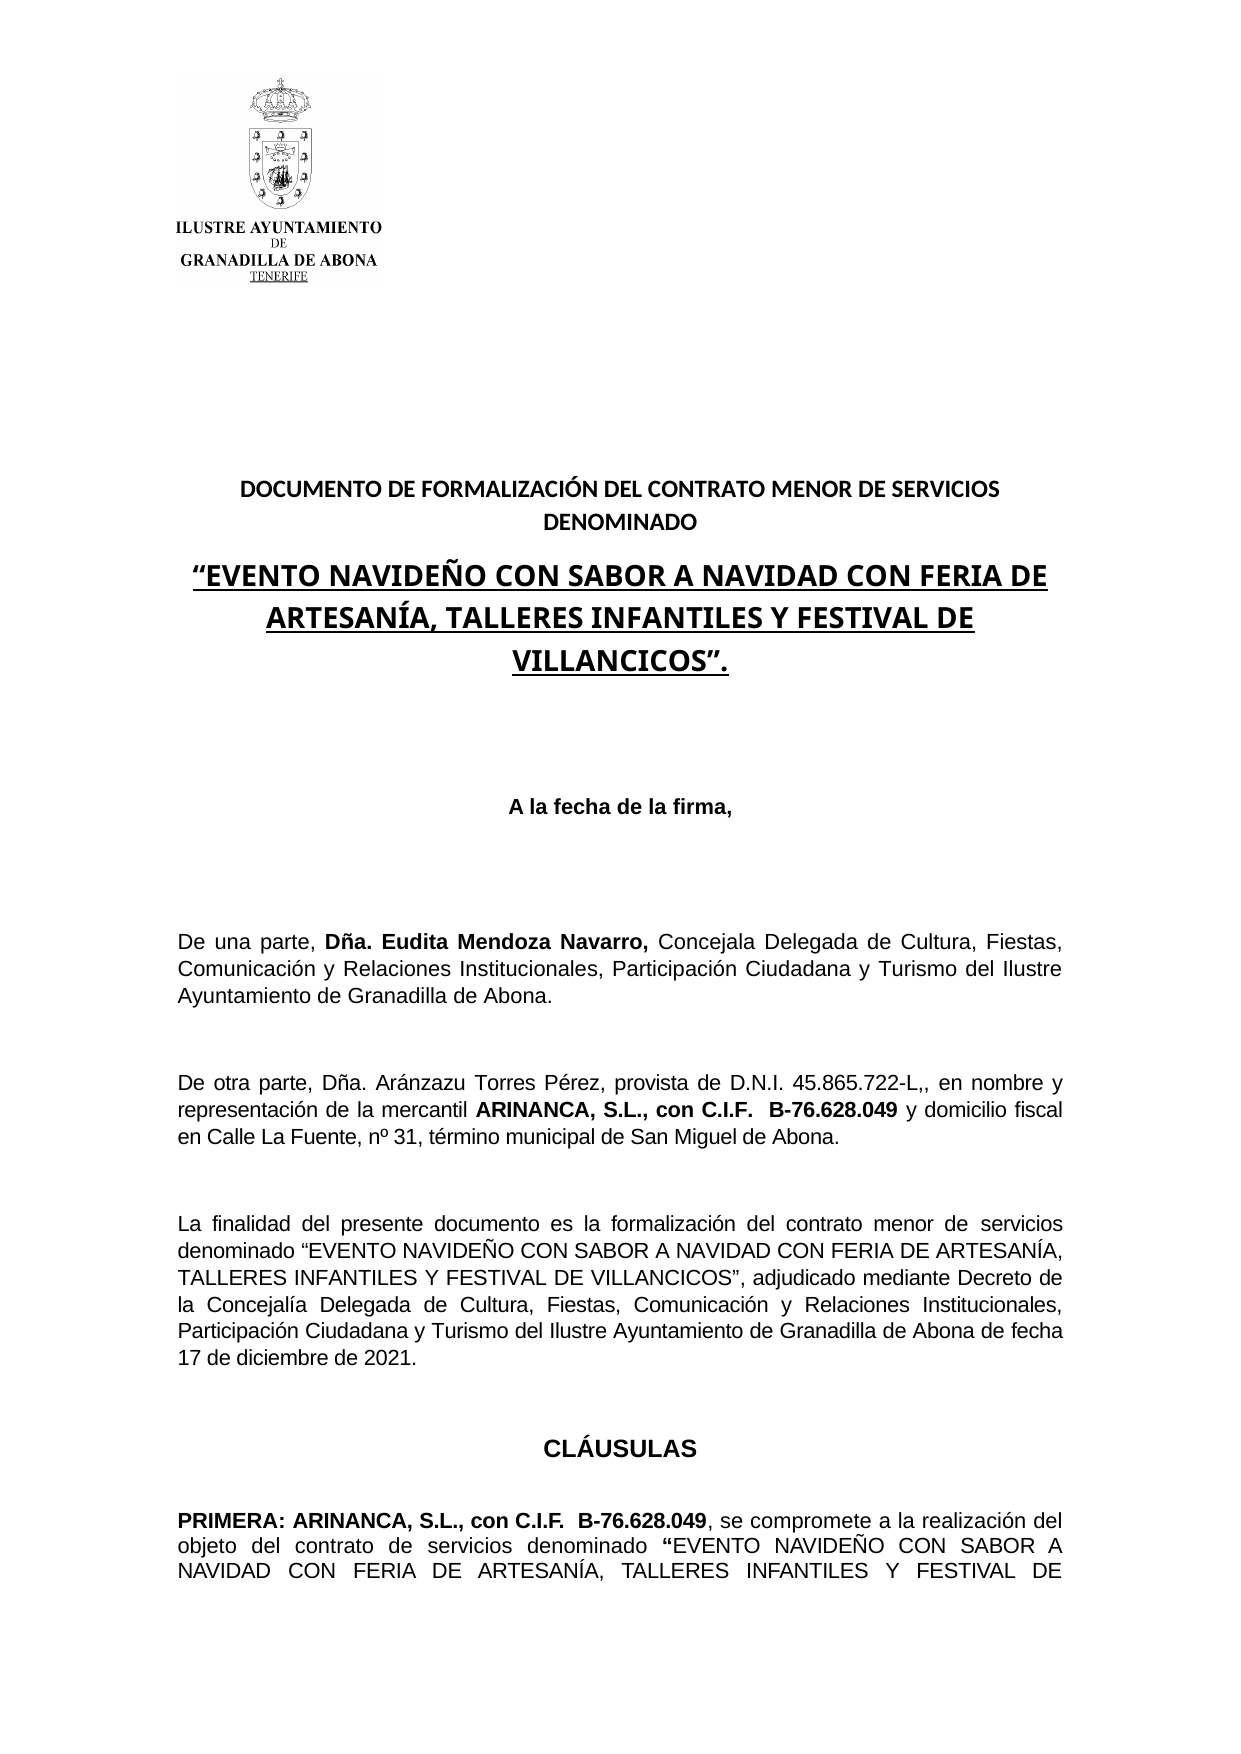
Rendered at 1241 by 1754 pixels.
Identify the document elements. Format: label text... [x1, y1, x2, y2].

text De una parte, Dña. Eudita Mendoza Navarro, Concejala Delegada de Cultura, Fiestas, Comunicación y Relaciones Institucionales, Participación Ciudadana y Turismo del Ilustre Ayuntamiento de Granadilla de Abona. [177, 929, 1063, 1008]
text De otra parte, Dña. Aránzazu Torres Pérez, provista de D.N.I. 45.865.722-L,, en nombre y representación de la mercantil ARINANCA, S.L., con C.I.F. B-76.628.049 y domicilio fiscal en Calle La Fuente, nº 31, término municipal de San Miguel de Abona. [177, 1070, 1063, 1149]
list CLÁUSULAS [177, 1434, 1063, 1463]
text La finalidad del presente documento es la formalización del contrato menor de servicios denominado “EVENTO NAVIDEÑO CON SABOR A NAVIDAD CON FERIA DE ARTESANÍA, TALLERES INFANTILES Y FESTIVAL DE VILLANCICOS”, adjudicado mediante Decreto de la Concejalía Delegada de Cultura, Fiestas, Comunicación y Relaciones Institucionales, Participación Ciudadana y Turismo del Ilustre Ayuntamiento de Granadilla de Abona de fecha 17 de diciembre de 2021. [177, 1211, 1063, 1371]
text DOCUMENTO DE FORMALIZACIÓN DEL CONTRATO MENOR DE SERVICIOS DENOMINADO [177, 473, 1063, 537]
text “EVENTO NAVIDEÑO CON SABOR A NAVIDAD CON FERIA DE ARTESANÍA, TALLERES INFANTILES Y FESTIVAL DE VILLANCICOS”. [159, 555, 1081, 680]
text A la fecha de la firma, [177, 794, 1063, 819]
text PRIMERA: ARINANCA, S.L., con C.I.F. B-76.628.049, se compromete a la realización del objeto del contrato de servicios denominado “EVENTO NAVIDEÑO CON SABOR A NAVIDAD CON FERIA DE ARTESANÍA, TALLERES INFANTILES Y FESTIVAL DE [177, 1508, 1063, 1583]
